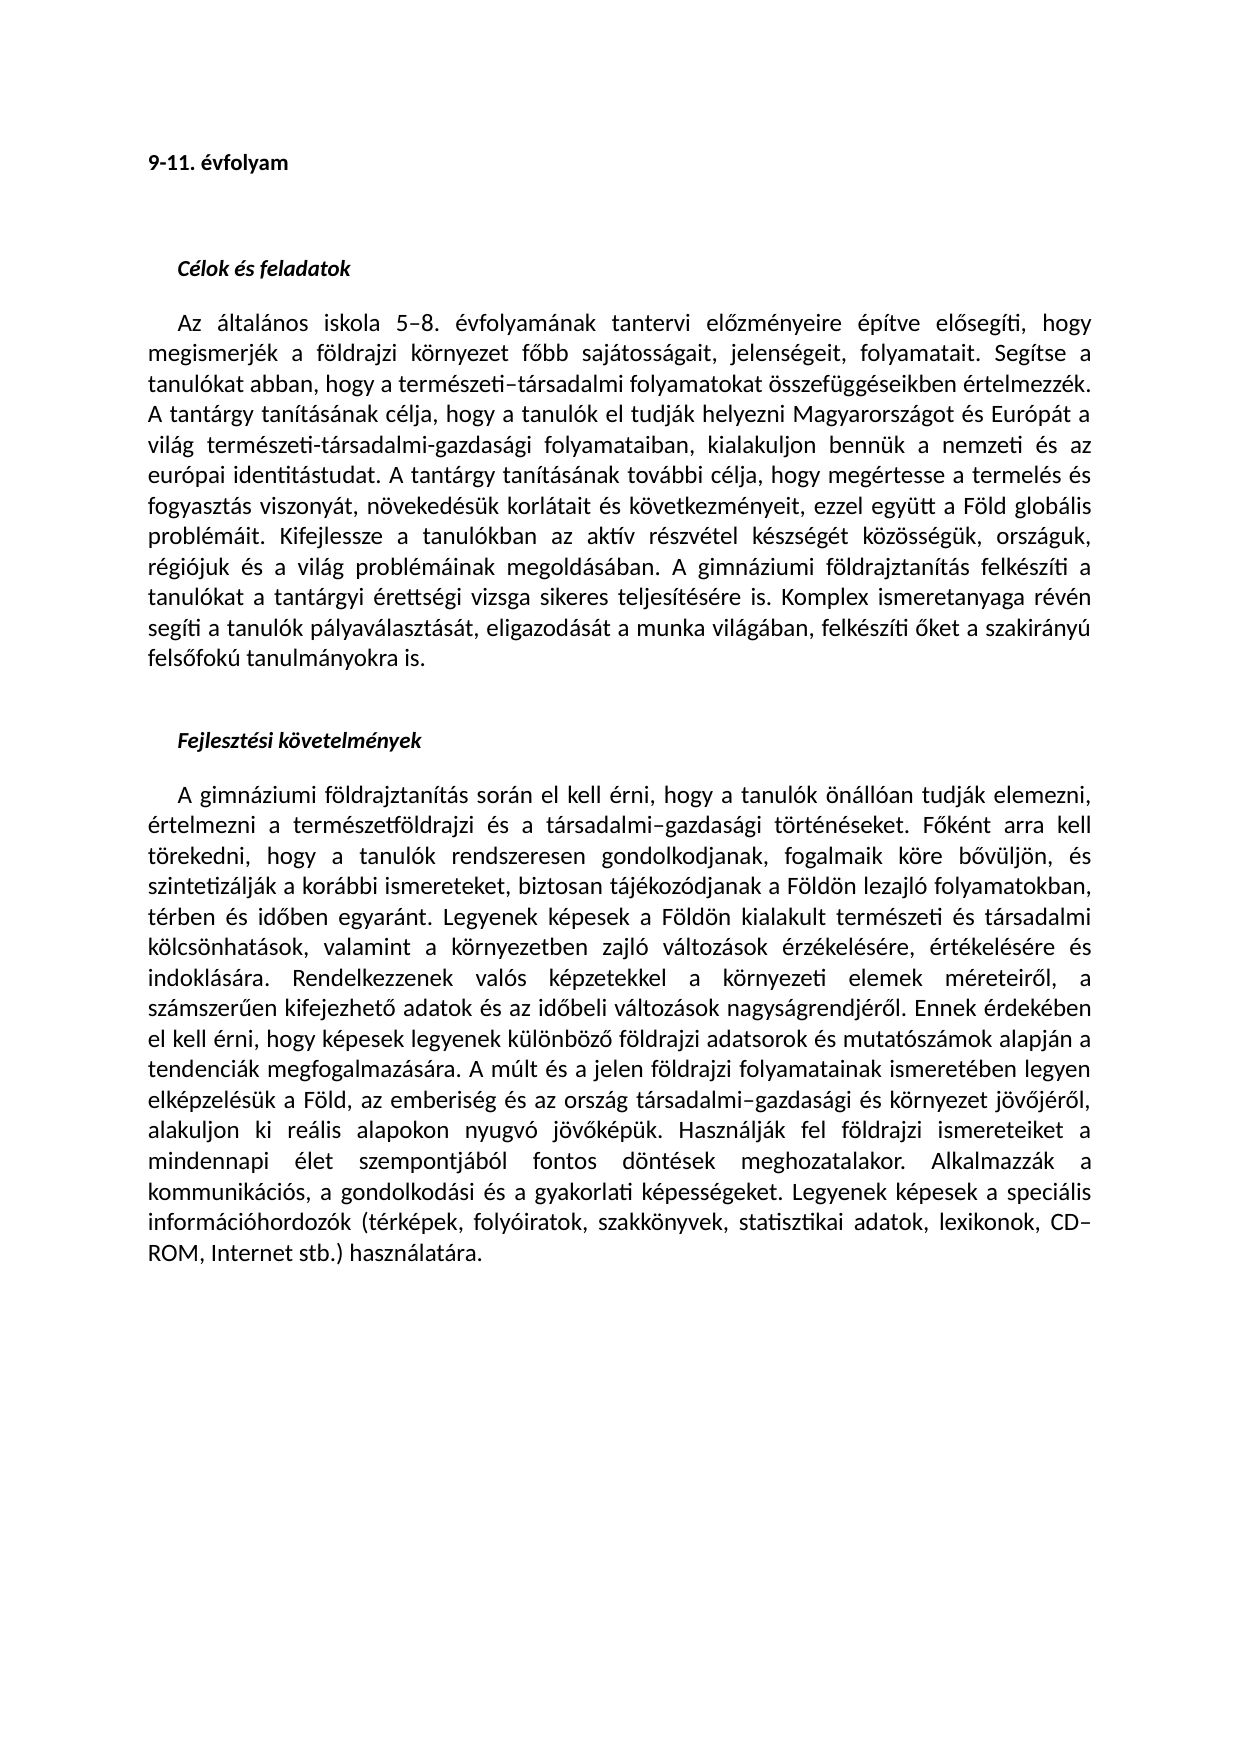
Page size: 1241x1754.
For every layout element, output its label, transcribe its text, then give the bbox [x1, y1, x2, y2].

text Fejlesztési követelmények [148, 726, 1093, 754]
text 9-11. évfolyam [148, 148, 1093, 176]
text Az általános iskola 5–8. évfolyamának tantervi előzményeire építve elősegíti, hogy megismerjék a földrajzi környezet főbb sajátosságait, jelenségeit, folyamatait. Segítse a tanulókat abban, hogy a természeti–társadalmi folyamatokat összefüggéseikben értelmezzék. A tantárgy tanításának célja, hogy a tanulók el tudják helyezni Magyarországot és Európát a világ természeti-társadalmi-gazdasági folyamataiban, kialakuljon bennük a nemzeti és az európai identitástudat. A tantárgy tanításának további célja, hogy megértesse a termelés és fogyasztás viszonyát, növekedésük korlátait és következményeit, ezzel együtt a Föld globális problémáit. Kifejlessze a tanulókban az aktív részvétel készségét közösségük, országuk, régiójuk és a világ problémáinak megoldásában. A gimnáziumi földrajztanítás felkészíti a tanulókat a tantárgyi érettségi vizsga sikeres teljesítésére is. Komplex ismeretanyaga révén segíti a tanulók pályaválasztását, eligazodását a munka világában, felkészíti őket a szakirányú felsőfokú tanulmányokra is. [148, 307, 1093, 673]
text A gimnáziumi földrajztanítás során el kell érni, hogy a tanulók önállóan tudják elemezni, értelmezni a természetföldrajzi és a társadalmi–gazdasági történéseket. Főként arra kell törekedni, hogy a tanulók rendszeresen gondolkodjanak, fogalmaik köre bővüljön, és szintetizálják a korábbi ismereteket, biztosan tájékozódjanak a Földön lezajló folyamatokban, térben és időben egyaránt. Legyenek képesek a Földön kialakult természeti és társadalmi kölcsönhatások, valamint a környezetben zajló változások érzékelésére, értékelésére és indoklására. Rendelkezzenek valós képzetekkel a környezeti elemek méreteiről, a számszerűen kifejezhető adatok és az időbeli változások nagyságrendjéről. Ennek érdekében el kell érni, hogy képesek legyenek különböző földrajzi adatsorok és mutatószámok alapján a tendenciák megfogalmazására. A múlt és a jelen földrajzi folyamatainak ismeretében legyen elképzelésük a Föld, az emberiség és az ország társadalmi–gazdasági és környezet jövőjéről, alakuljon ki reális alapokon nyugvó jövőképük. Használják fel földrajzi ismereteiket a mindennapi élet szempontjából fontos döntések meghozatalakor. Alkalmazzák a kommunikációs, a gondolkodási és a gyakorlati képességeket. Legyenek képesek a speciális információhordozók (térképek, folyóiratok, szakkönyvek, statisztikai adatok, lexikonok, CD–ROM, Internet stb.) használatára. [148, 779, 1093, 1267]
text Célok és feladatok [148, 254, 1093, 282]
